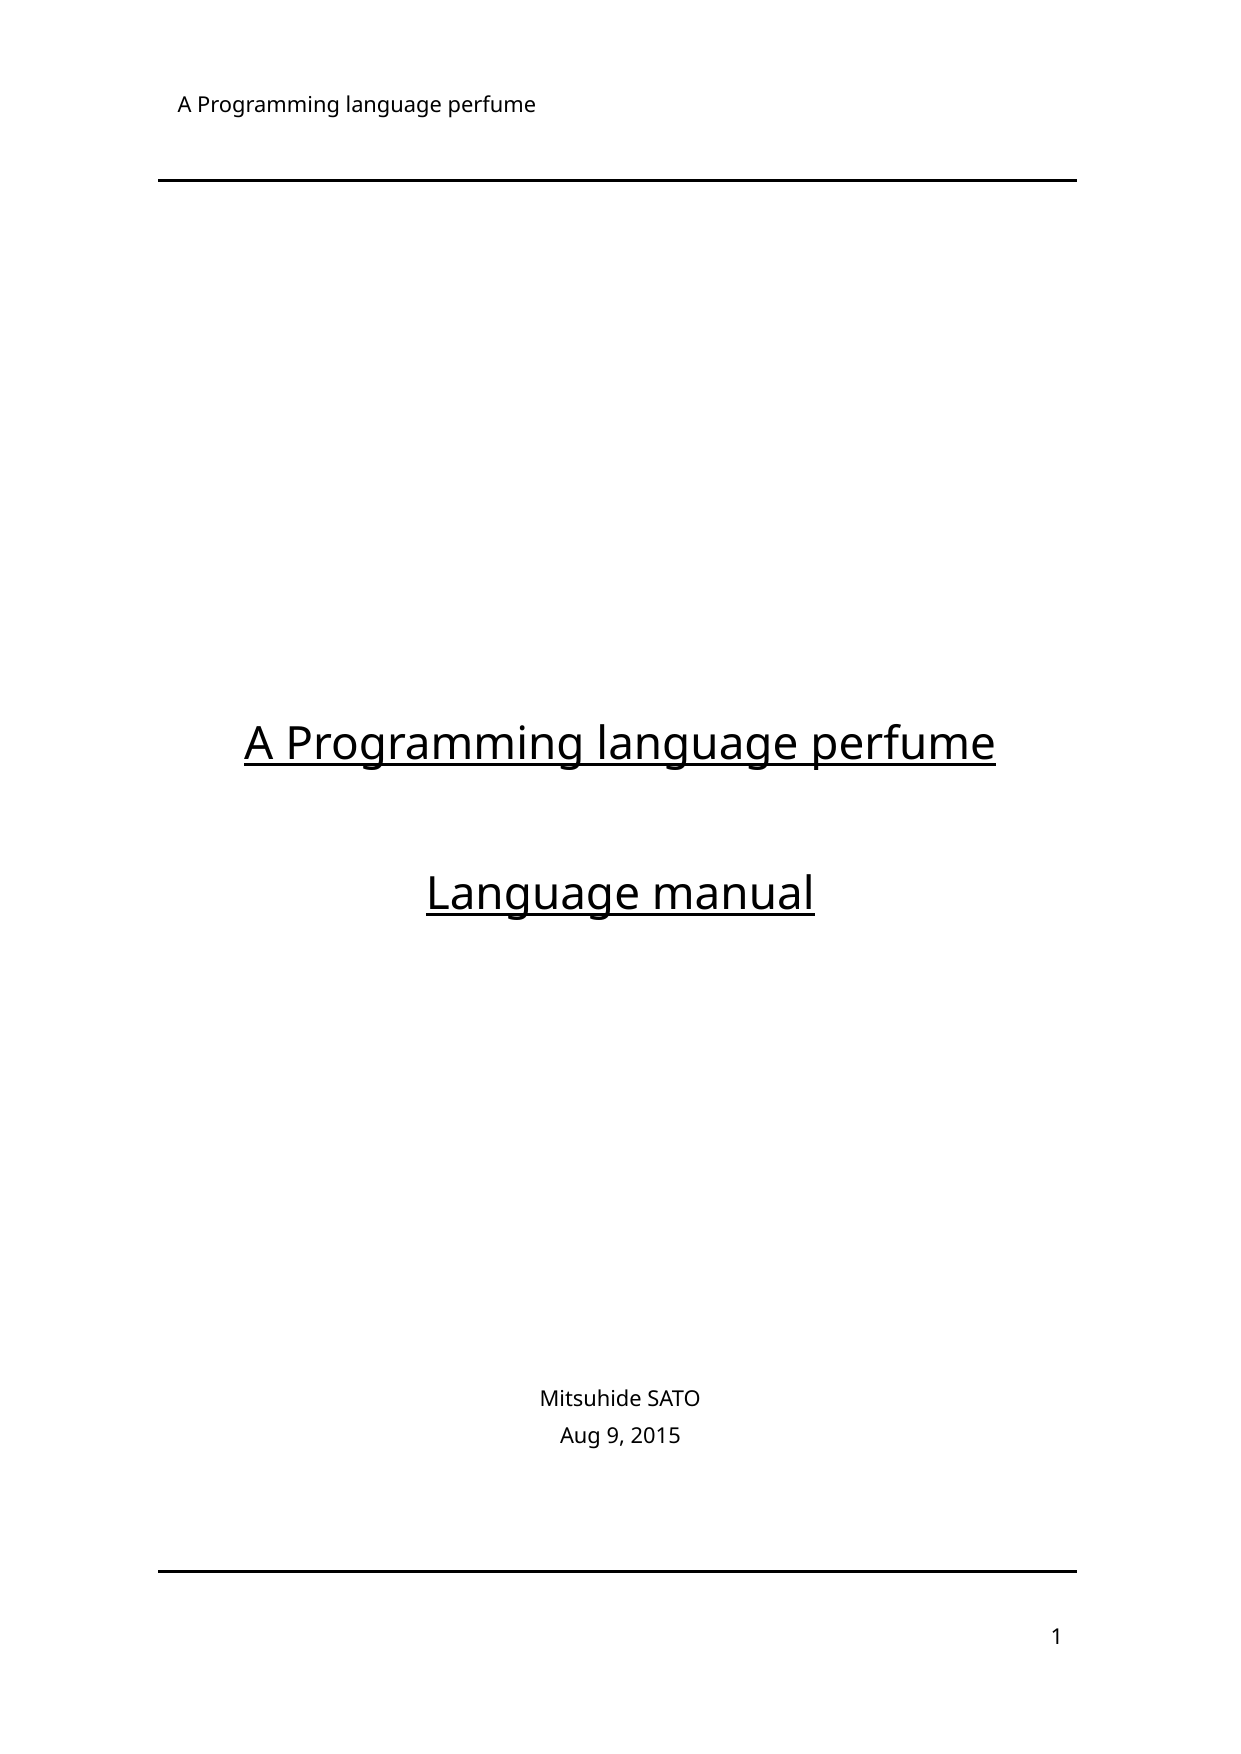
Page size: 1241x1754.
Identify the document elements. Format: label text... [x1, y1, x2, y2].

text Mitsuhide SATO [177, 1379, 1063, 1417]
text Aug 9, 2015 [177, 1417, 1063, 1454]
text Language manual [177, 854, 1063, 929]
text A Programming language perfume [177, 704, 1063, 779]
